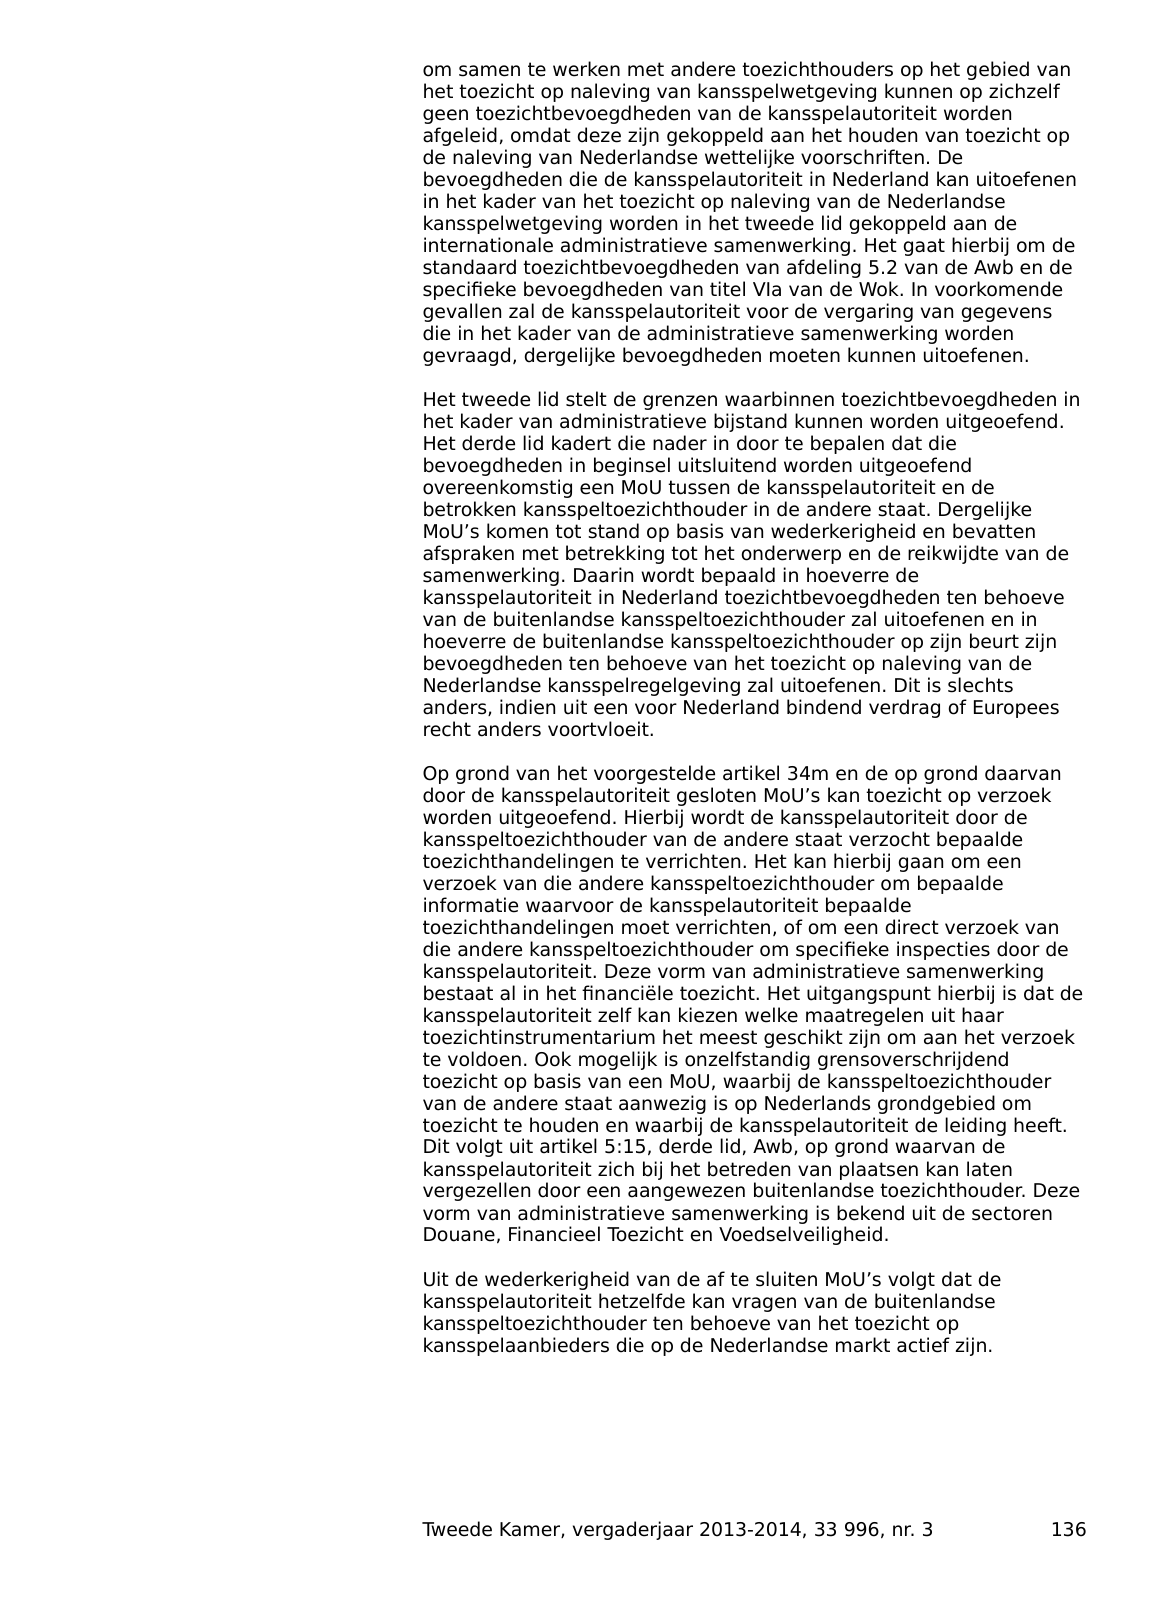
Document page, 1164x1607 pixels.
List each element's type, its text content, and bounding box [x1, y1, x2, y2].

text Uit de wederkerigheid van de af te sluiten MoU’s volgt dat de kansspelautoriteit hetzelfde kan vragen van de buitenlandse kansspeltoezichthouder ten behoeve van het toezicht op kansspelaanbieders die op de Nederlandse markt actief zijn. [422, 1268, 1087, 1356]
text Op grond van het voorgestelde artikel 34m en de op grond daarvan door de kansspelautoriteit gesloten MoU’s kan toezicht op verzoek worden uitgeoefend. Hierbij wordt de kansspelautoriteit door de kansspeltoezichthouder van de andere staat verzocht bepaalde toezichthandelingen te verrichten. Het kan hierbij gaan om een verzoek van die andere kansspeltoezichthouder om bepaalde informatie waarvoor de kansspelautoriteit bepaalde toezichthandelingen moet verrichten, of om een direct verzoek van die andere kansspeltoezichthouder om specifieke inspecties door de kansspelautoriteit. Deze vorm van administratieve samenwerking bestaat al in het financiële toezicht. Het uitgangspunt hierbij is dat de kansspelautoriteit zelf kan kiezen welke maatregelen uit haar toezichtinstrumentarium het meest geschikt zijn om aan het verzoek te voldoen. Ook mogelijk is onzelfstandig grensoverschrijdend toezicht op basis van een MoU, waarbij de kansspeltoezichthouder van de andere staat aanwezig is op Nederlands grondgebied om toezicht te houden en waarbij de kansspelautoriteit de leiding heeft. Dit volgt uit artikel 5:15, derde lid, Awb, op grond waarvan de kansspelautoriteit zich bij het betreden van plaatsen kan laten vergezellen door een aangewezen buitenlandse toezichthouder. Deze vorm van administratieve samenwerking is bekend uit de sectoren Douane, Financieel Toezicht en Voedselveiligheid. [422, 763, 1087, 1246]
text Het tweede lid stelt de grenzen waarbinnen toezichtbevoegdheden in het kader van administratieve bijstand kunnen worden uitgeoefend. Het derde lid kadert die nader in door te bepalen dat die bevoegdheden in beginsel uitsluitend worden uitgeoefend overeenkomstig een MoU tussen de kansspelautoriteit en de betrokken kansspeltoezichthouder in de andere staat. Dergelijke MoU’s komen tot stand op basis van wederkerigheid en bevatten afspraken met betrekking tot het onderwerp en de reikwijdte van de samenwerking. Daarin wordt bepaald in hoeverre de kansspelautoriteit in Nederland toezichtbevoegdheden ten behoeve van de buitenlandse kansspeltoezichthouder zal uitoefenen en in hoeverre de buitenlandse kansspeltoezichthouder op zijn beurt zijn bevoegdheden ten behoeve van het toezicht op naleving van de Nederlandse kansspelregelgeving zal uitoefenen. Dit is slechts anders, indien uit een voor Nederland bindend verdrag of Europees recht anders voortvloeit. [422, 389, 1087, 741]
text om samen te werken met andere toezichthouders op het gebied van het toezicht op naleving van kansspelwetgeving kunnen op zichzelf geen toezichtbevoegdheden van de kansspelautoriteit worden afgeleid, omdat deze zijn gekoppeld aan het houden van toezicht op de naleving van Nederlandse wettelijke voorschriften. De bevoegdheden die de kansspelautoriteit in Nederland kan uitoefenen in het kader van het toezicht op naleving van de Nederlandse kansspelwetgeving worden in het tweede lid gekoppeld aan de internationale administratieve samenwerking. Het gaat hierbij om de standaard toezichtbevoegdheden van afdeling 5.2 van de Awb en de specifieke bevoegdheden van titel VIa van de Wok. In voorkomende gevallen zal de kansspelautoriteit voor de vergaring van gegevens die in het kader van de administratieve samenwerking worden gevraagd, dergelijke bevoegdheden moeten kunnen uitoefenen. [422, 59, 1087, 367]
